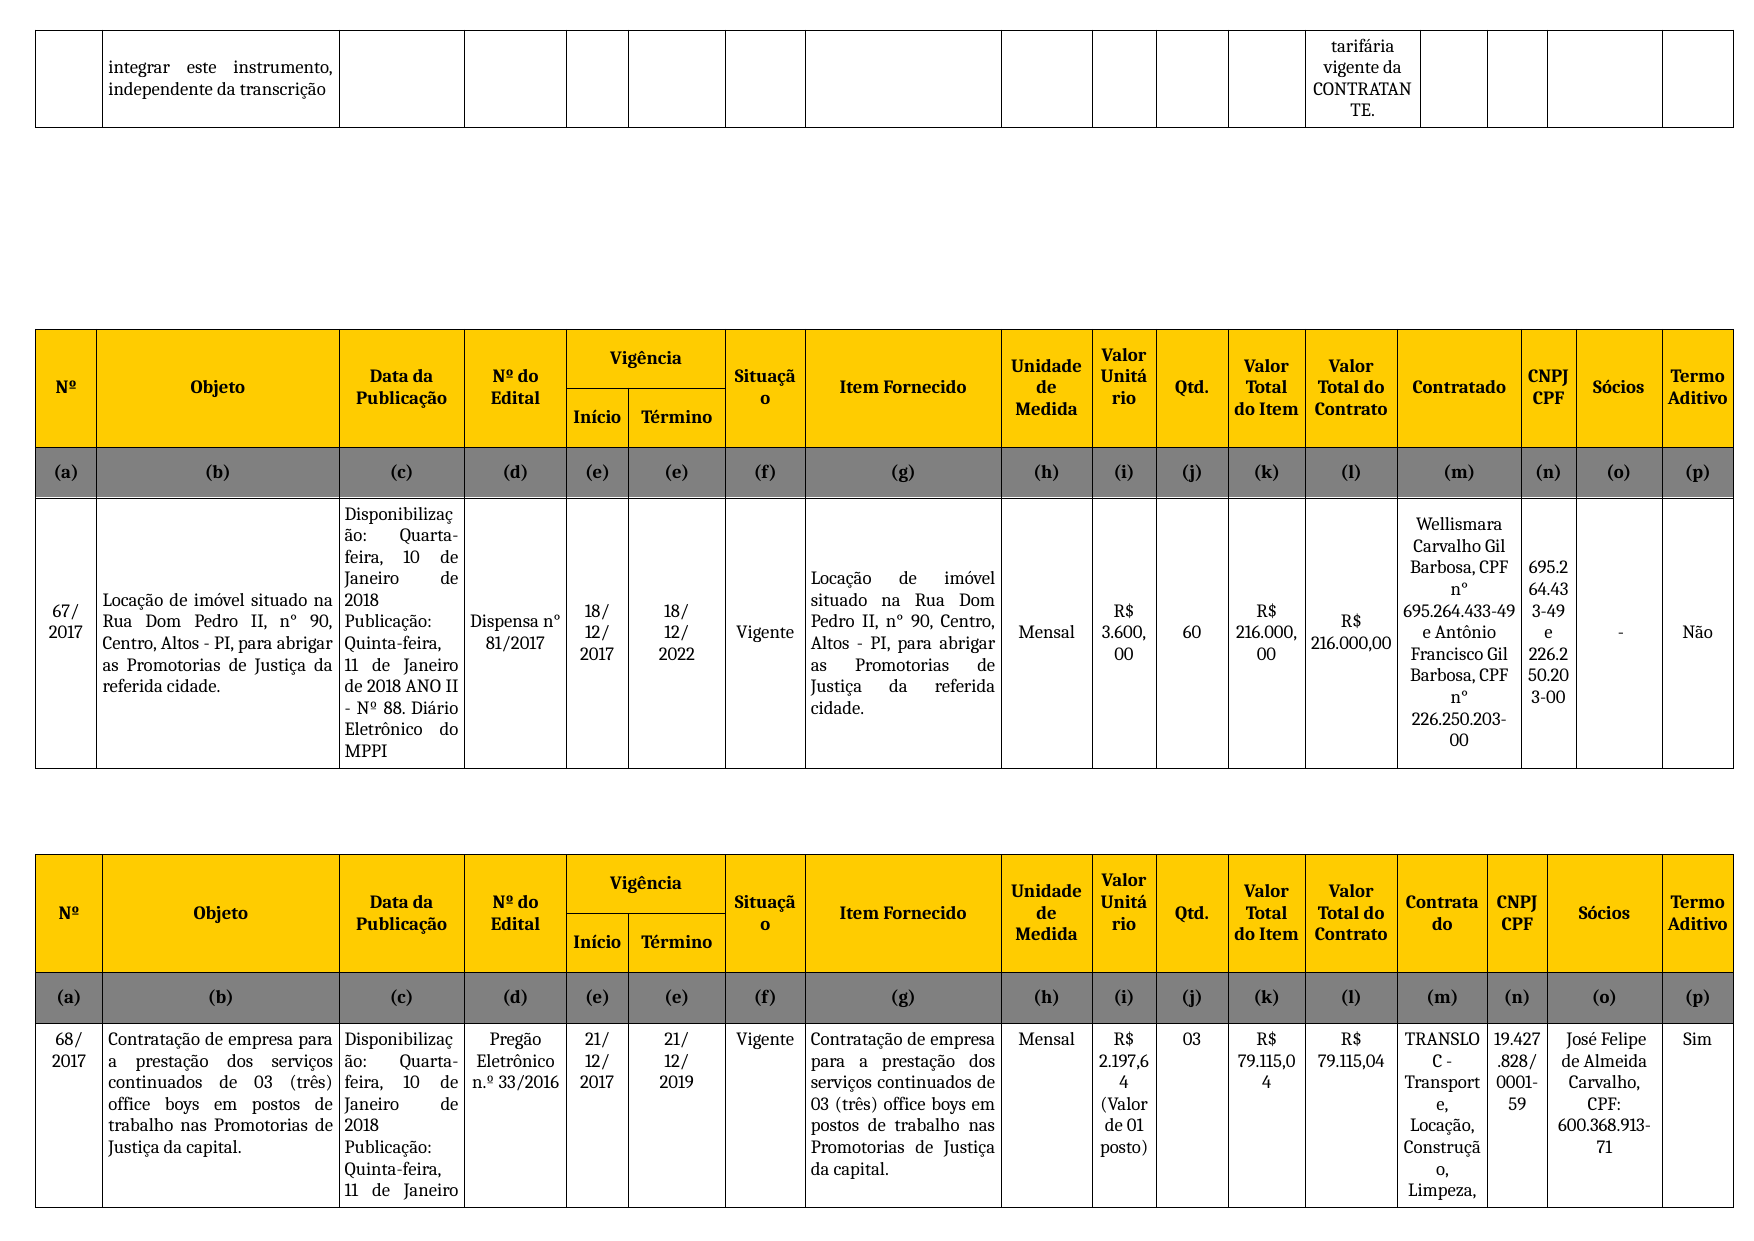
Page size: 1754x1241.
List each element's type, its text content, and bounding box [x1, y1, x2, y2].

table_cell TRANSLOC - Transporte, Locação, Construção, Limpeza, [1398, 1024, 1487, 1207]
table_cell Contratação de empresa para a prestação dos serviços continuados de 03 (três) office boys em postos de trabalho nas Promotorias de Justiça da capital. [806, 1024, 1001, 1207]
table_cell 21/ 12/ 2019 [629, 1024, 725, 1207]
table_header Qtd. [1157, 330, 1228, 447]
table_cell - [1229, 31, 1305, 127]
table_cell [36, 31, 102, 127]
table_cell (p) [1663, 973, 1733, 1023]
table_header Valor Total do Contrato [1306, 855, 1397, 972]
table_cell (b) [97, 448, 339, 497]
table_header Data da Publicação [340, 855, 464, 972]
table_cell (h) [1002, 973, 1092, 1023]
table_cell integrar este instrumento, independente da transcrição [103, 31, 339, 127]
table_cell [806, 31, 1001, 127]
table_header Vigência [567, 330, 725, 388]
table_cell R$ 79.115,04 [1229, 1024, 1305, 1207]
table_cell Vigente [726, 499, 805, 768]
table_cell R$ 79.115,04 [1306, 1024, 1397, 1207]
table_cell Vigente [726, 1024, 805, 1207]
table_cell Disponibilização: Quarta-feira, 10 de Janeiro de 2018 Publicação: Quinta-feira, 11 de Janeiro de 2018 ANO II - Nº 88. Diário Eletrônico do MPPI [340, 499, 464, 768]
table_cell R$ 216.000,00 [1229, 499, 1305, 768]
table_cell 68/ 2017 [36, 1024, 102, 1207]
table_cell 18/ 12/ 2017 [567, 499, 628, 768]
table_header Valor Unitário [1093, 330, 1156, 447]
table_header Nº [36, 855, 102, 972]
table_cell Início [567, 389, 628, 447]
table_cell 67/ 2017 [36, 499, 96, 768]
table_cell (h) [1002, 448, 1092, 497]
table_header Nº [36, 330, 96, 447]
table_header CNPJ CPF [1488, 855, 1547, 972]
table_cell (n) [1488, 973, 1547, 1023]
table_cell (o) [1548, 973, 1662, 1023]
table_cell (d) [465, 973, 566, 1023]
table_cell (f) [726, 448, 805, 497]
table_cell - [1577, 499, 1662, 768]
table_cell 60 [1157, 499, 1228, 768]
table_cell (e) [567, 448, 628, 497]
table_cell [340, 31, 464, 127]
table_cell (g) [806, 973, 1001, 1023]
table_cell Início [567, 914, 628, 972]
table_cell [1421, 31, 1487, 127]
table_cell [1548, 31, 1662, 127]
table_cell Mensal [1002, 499, 1092, 768]
table_header Vigência [567, 855, 725, 913]
table_cell (g) [806, 448, 1001, 497]
table_cell (b) [103, 973, 339, 1023]
table_header Contratado [1398, 855, 1487, 972]
table_header Qtd. [1157, 855, 1228, 972]
table_header Valor Total do Item [1229, 855, 1305, 972]
table_header Nº do Edital [465, 855, 566, 972]
table_header Unidade de Medida [1002, 855, 1092, 972]
table_cell 18/ 12/ 2022 [629, 499, 725, 768]
table_cell Contratação de empresa para a prestação dos serviços continuados de 03 (três) office boys em postos de trabalho nas Promotorias de Justiça da capital. [103, 1024, 339, 1207]
table_header Sócios [1548, 855, 1662, 972]
table_cell José Felipe de Almeida Carvalho, CPF: 600.368.913-71 [1548, 1024, 1662, 1207]
table_cell (e) [629, 973, 725, 1023]
table_header Valor Total do Contrato [1306, 330, 1397, 447]
table_cell (e) [629, 448, 725, 497]
table_cell [629, 31, 725, 127]
table_cell (k) [1229, 973, 1305, 1023]
table_header Item Fornecido [806, 330, 1001, 447]
table_cell [726, 31, 805, 127]
table_cell Pregão Eletrônico n.º 33/2016 [465, 1024, 566, 1207]
table_header Sócios [1577, 330, 1662, 447]
table_cell (i) [1093, 448, 1156, 497]
table_header Situação [726, 330, 805, 447]
table_cell (p) [1663, 448, 1733, 497]
table_cell (j) [1157, 448, 1228, 497]
table_cell tarifária vigente da CONTRATANTE. [1306, 31, 1420, 127]
table_cell (j) [1157, 973, 1228, 1023]
table_cell [1002, 31, 1092, 127]
table_cell Sim [1663, 1024, 1733, 1207]
table_cell [1663, 31, 1733, 127]
table_cell (n) [1522, 448, 1576, 497]
table_cell - [1093, 31, 1156, 127]
table_cell Wellismara Carvalho Gil Barbosa, CPF n° 695.264.433-49 e Antônio Francisco Gil Barbosa, CPF n° 226.250.203-00 [1398, 499, 1521, 768]
table_cell [567, 31, 628, 127]
table_cell (f) [726, 973, 805, 1023]
table_cell (l) [1306, 973, 1397, 1023]
table_cell (e) [567, 973, 628, 1023]
table_cell 19.427.828/0001-59 [1488, 1024, 1547, 1207]
table_cell Término [629, 389, 725, 447]
table_header Valor Total do Item [1229, 330, 1305, 447]
table_cell Dispensa n° 81/2017 [465, 499, 566, 768]
table_cell [465, 31, 566, 127]
table_cell (c) [340, 448, 464, 497]
table_cell Disponibilização: Quarta-feira, 10 de Janeiro de 2018 Publicação: Quinta-feira, 11 de Janeiro [340, 1024, 464, 1207]
table_cell (o) [1577, 448, 1662, 497]
table_cell (k) [1229, 448, 1305, 497]
table_header Contratado [1398, 330, 1521, 447]
table_cell R$ 216.000,00 [1306, 499, 1397, 768]
table_header Objeto [97, 330, 339, 447]
table_cell Não [1663, 499, 1733, 768]
table_header Situação [726, 855, 805, 972]
table_cell 695.264.433-49 e 226.250.203-00 [1522, 499, 1576, 768]
table_header Valor Unitário [1093, 855, 1156, 972]
table_header Termo Aditivo [1663, 855, 1733, 972]
table_cell Locação de imóvel situado na Rua Dom Pedro II, n° 90, Centro, Altos - PI, para abrigar as Promotorias de Justiça da referida cidade. [97, 499, 339, 768]
table_header Data da Publicação [340, 330, 464, 447]
table_cell Locação de imóvel situado na Rua Dom Pedro II, n° 90, Centro, Altos - PI, para abrigar as Promotorias de Justiça da referida cidade. [806, 499, 1001, 768]
table_cell (m) [1398, 448, 1521, 497]
table_cell [1488, 31, 1547, 127]
table_cell (l) [1306, 448, 1397, 497]
table_header Unidade de Medida [1002, 330, 1092, 447]
table_cell Mensal [1002, 1024, 1092, 1207]
table_cell (a) [36, 448, 96, 497]
table_header Objeto [103, 855, 339, 972]
table_cell R$ 3.600,00 [1093, 499, 1156, 768]
table_cell (a) [36, 973, 102, 1023]
table_cell (c) [340, 973, 464, 1023]
table_header Termo Aditivo [1663, 330, 1733, 447]
table_cell (m) [1398, 973, 1487, 1023]
table_cell - [1157, 31, 1228, 127]
table_header Item Fornecido [806, 855, 1001, 972]
table_header Nº do Edital [465, 330, 566, 447]
table_cell Término [629, 914, 725, 972]
table_cell R$ 2.197,64 (Valor de 01 posto) [1093, 1024, 1156, 1207]
table_cell (i) [1093, 973, 1156, 1023]
table_header CNPJ CPF [1522, 330, 1576, 447]
table_cell (d) [465, 448, 566, 497]
table_cell 03 [1157, 1024, 1228, 1207]
table_cell 21/ 12/ 2017 [567, 1024, 628, 1207]
